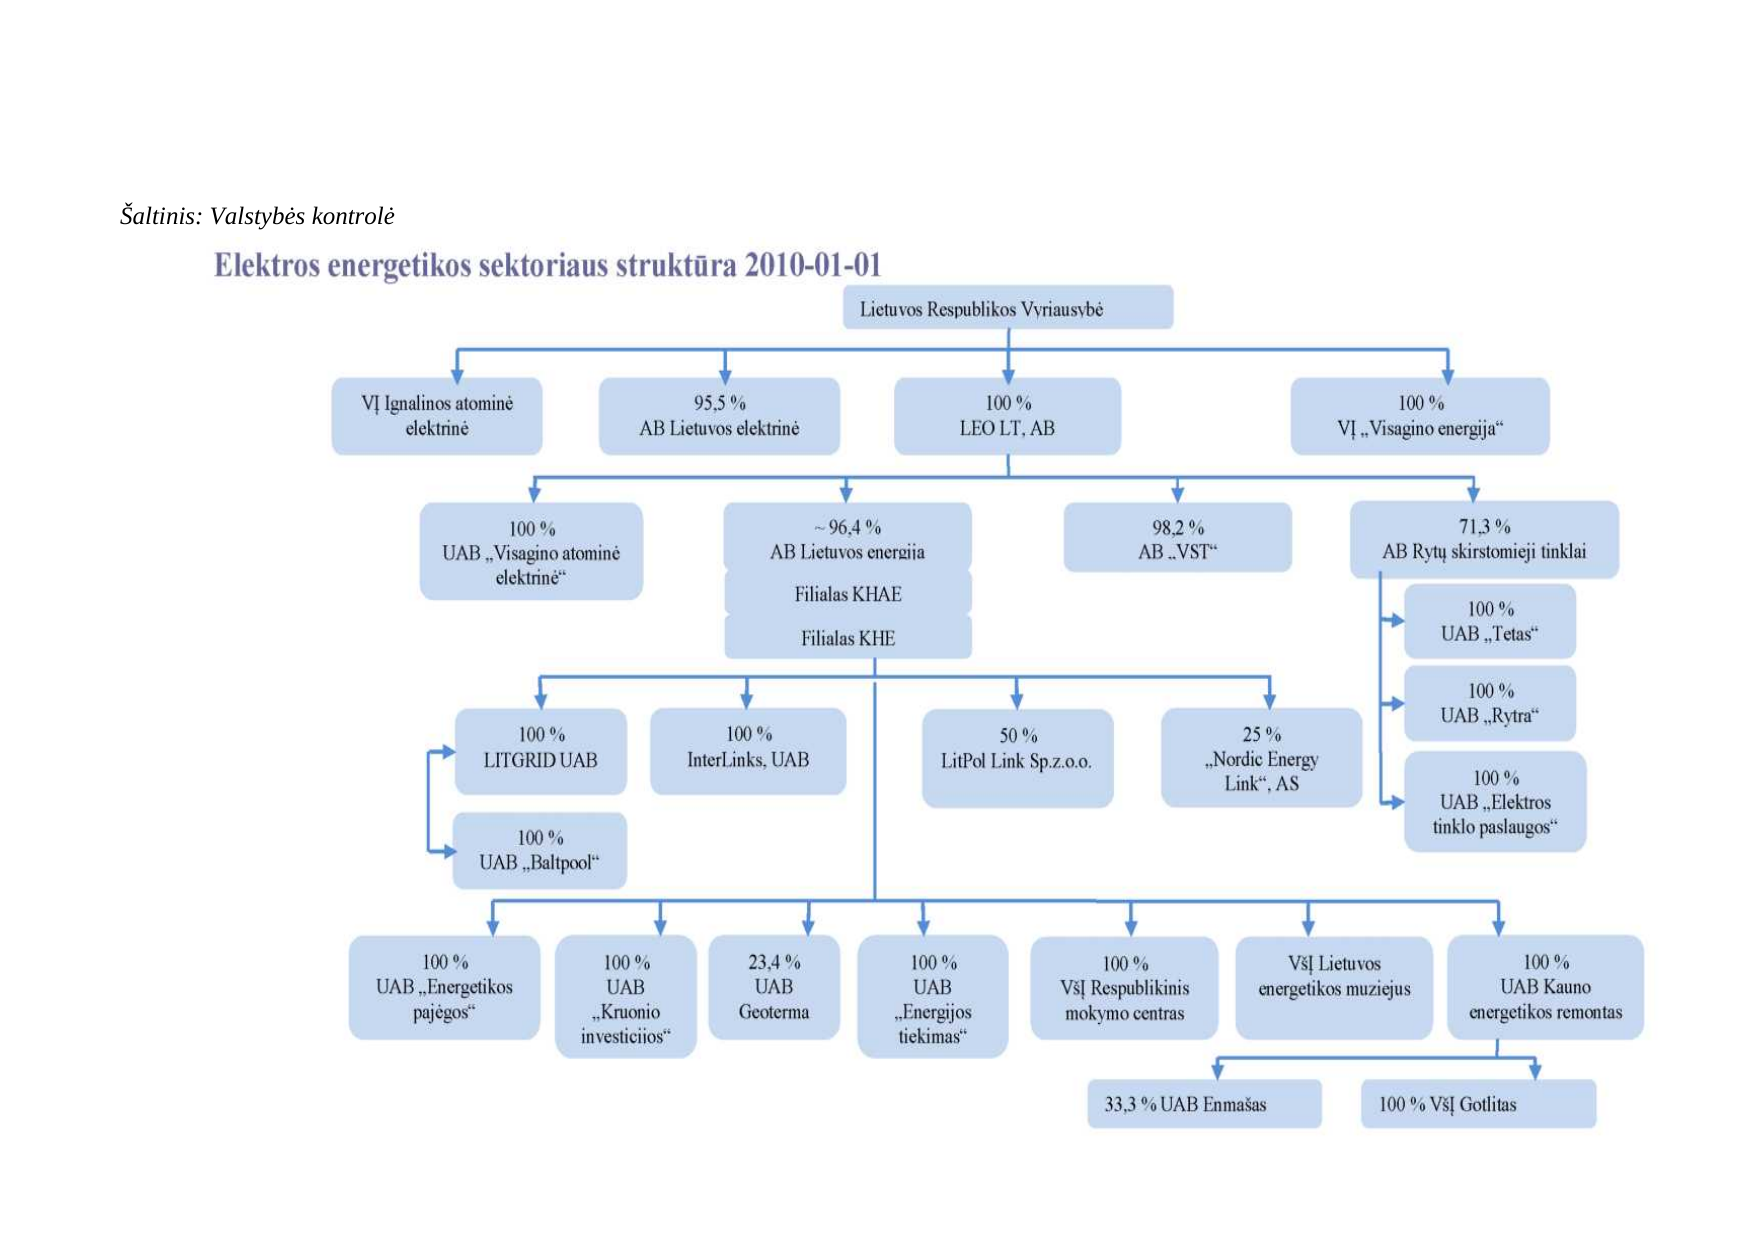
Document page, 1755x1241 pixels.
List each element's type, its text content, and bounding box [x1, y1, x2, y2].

text Šaltinis: Valstybės kontrolė [120, 201, 1604, 230]
